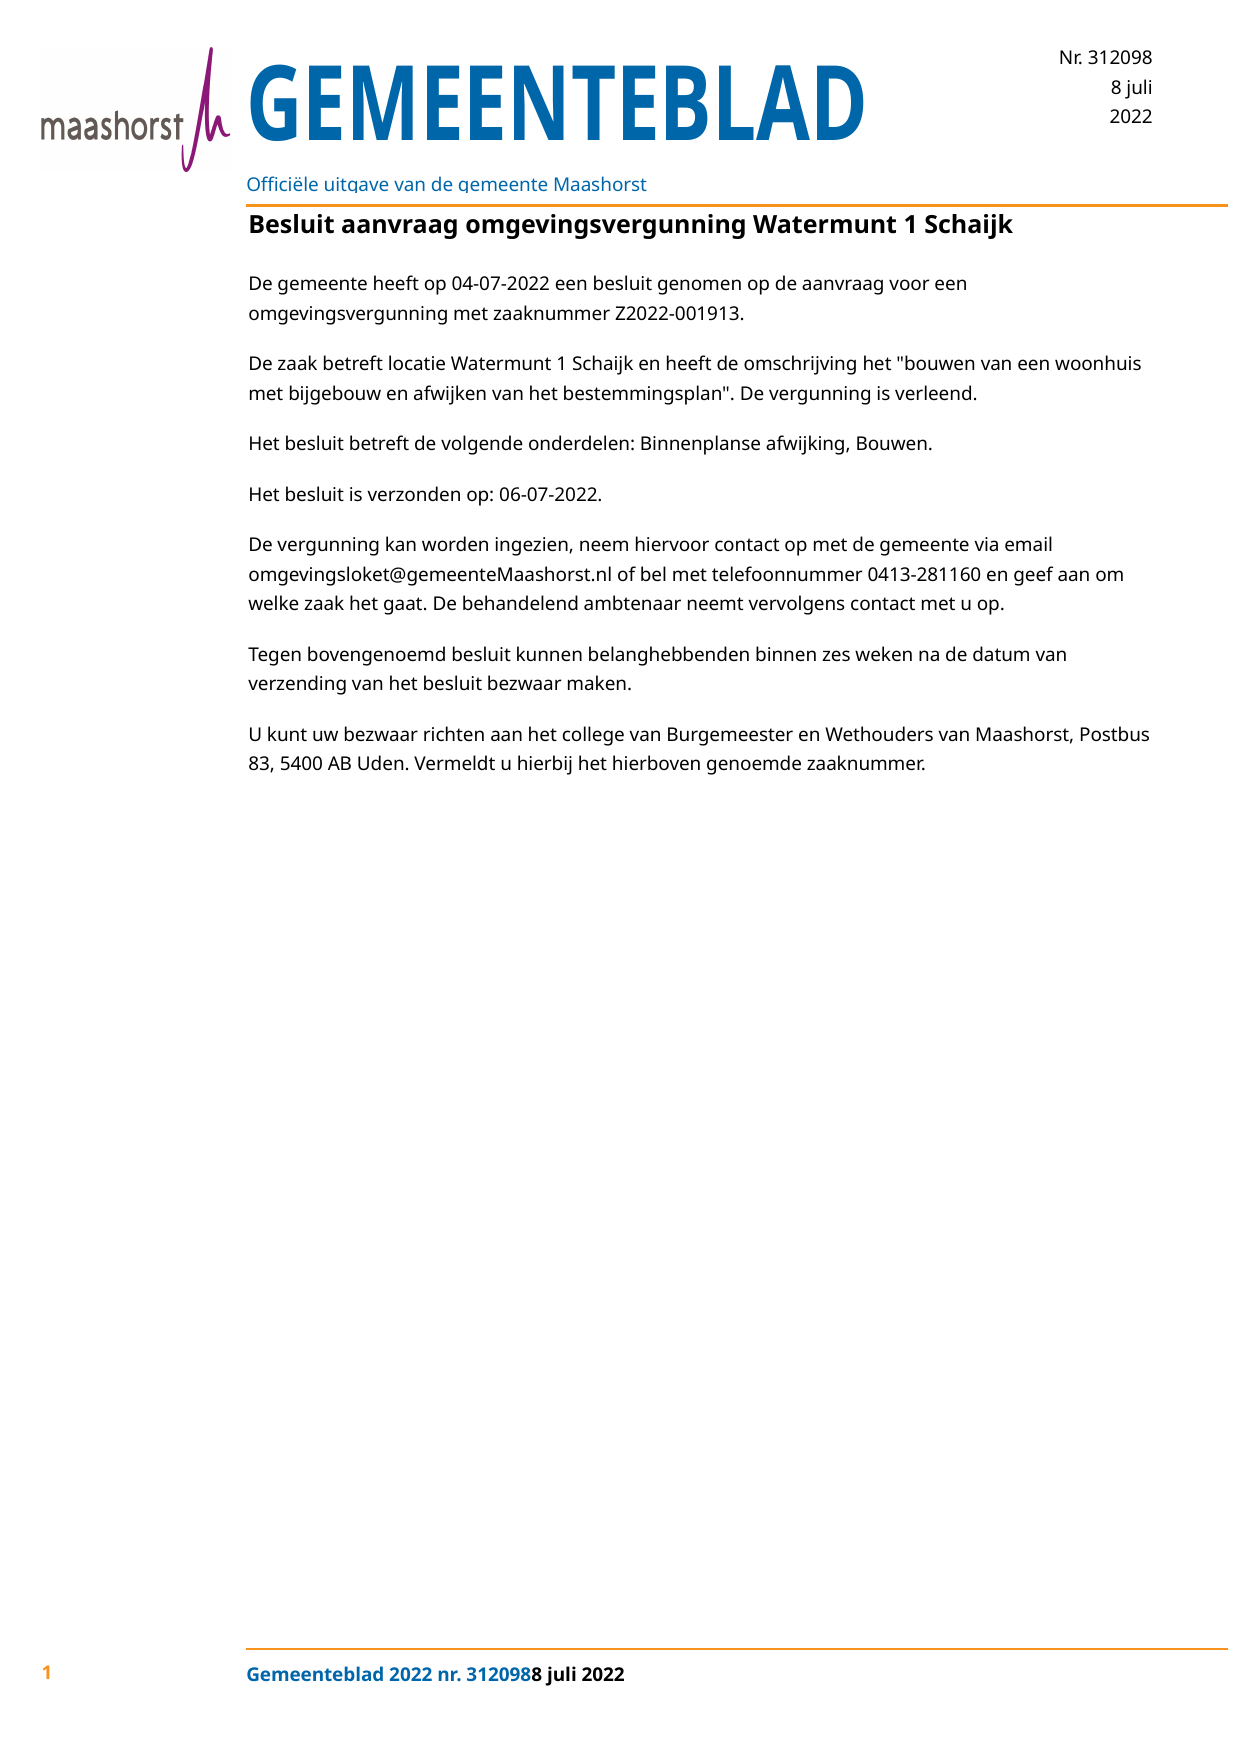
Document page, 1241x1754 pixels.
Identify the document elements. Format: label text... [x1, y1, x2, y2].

picture [41, 47, 231, 172]
text De vergunning kan worden ingezien, neem hiervoor contact op met de gemeente via email omgevingsloket@gemeenteMaashorst.nl of bel met telefoonnummer 0413-281160 en geef aan om welke zaak het gaat. De behandelend ambtenaar neemt vervolgens contact met u op. [248, 531, 1152, 616]
text Besluit aanvraag omgevingsvergunning Watermunt 1 Schaijk [248, 207, 1152, 241]
text Tegen bovengenoemd besluit kunnen belanghebbenden binnen zes weken na de datum van verzending van het besluit bezwaar maken. [248, 641, 1152, 696]
text Het besluit betreft de volgende onderdelen: Binnenplanse afwijking, Bouwen. [248, 430, 1152, 456]
text De gemeente heeft op 04-07-2022 een besluit genomen op de aanvraag voor een omgevingsvergunning met zaaknummer Z2022-001913. [248, 270, 1152, 326]
text U kunt uw bezwaar richten aan het college van Burgemeester en Wethouders van Maashorst, Postbus 83, 5400 AB Uden. Vermeldt u hierbij het hierboven genoemde zaaknummer. [248, 721, 1152, 776]
text Het besluit is verzonden op: 06-07-2022. [248, 481, 1152, 506]
text De zaak betreft locatie Watermunt 1 Schaijk en heeft de omschrijving het "bouwen van een woonhuis met bijgebouw en afwijken van het bestemmingsplan". De vergunning is verleend. [248, 350, 1152, 406]
